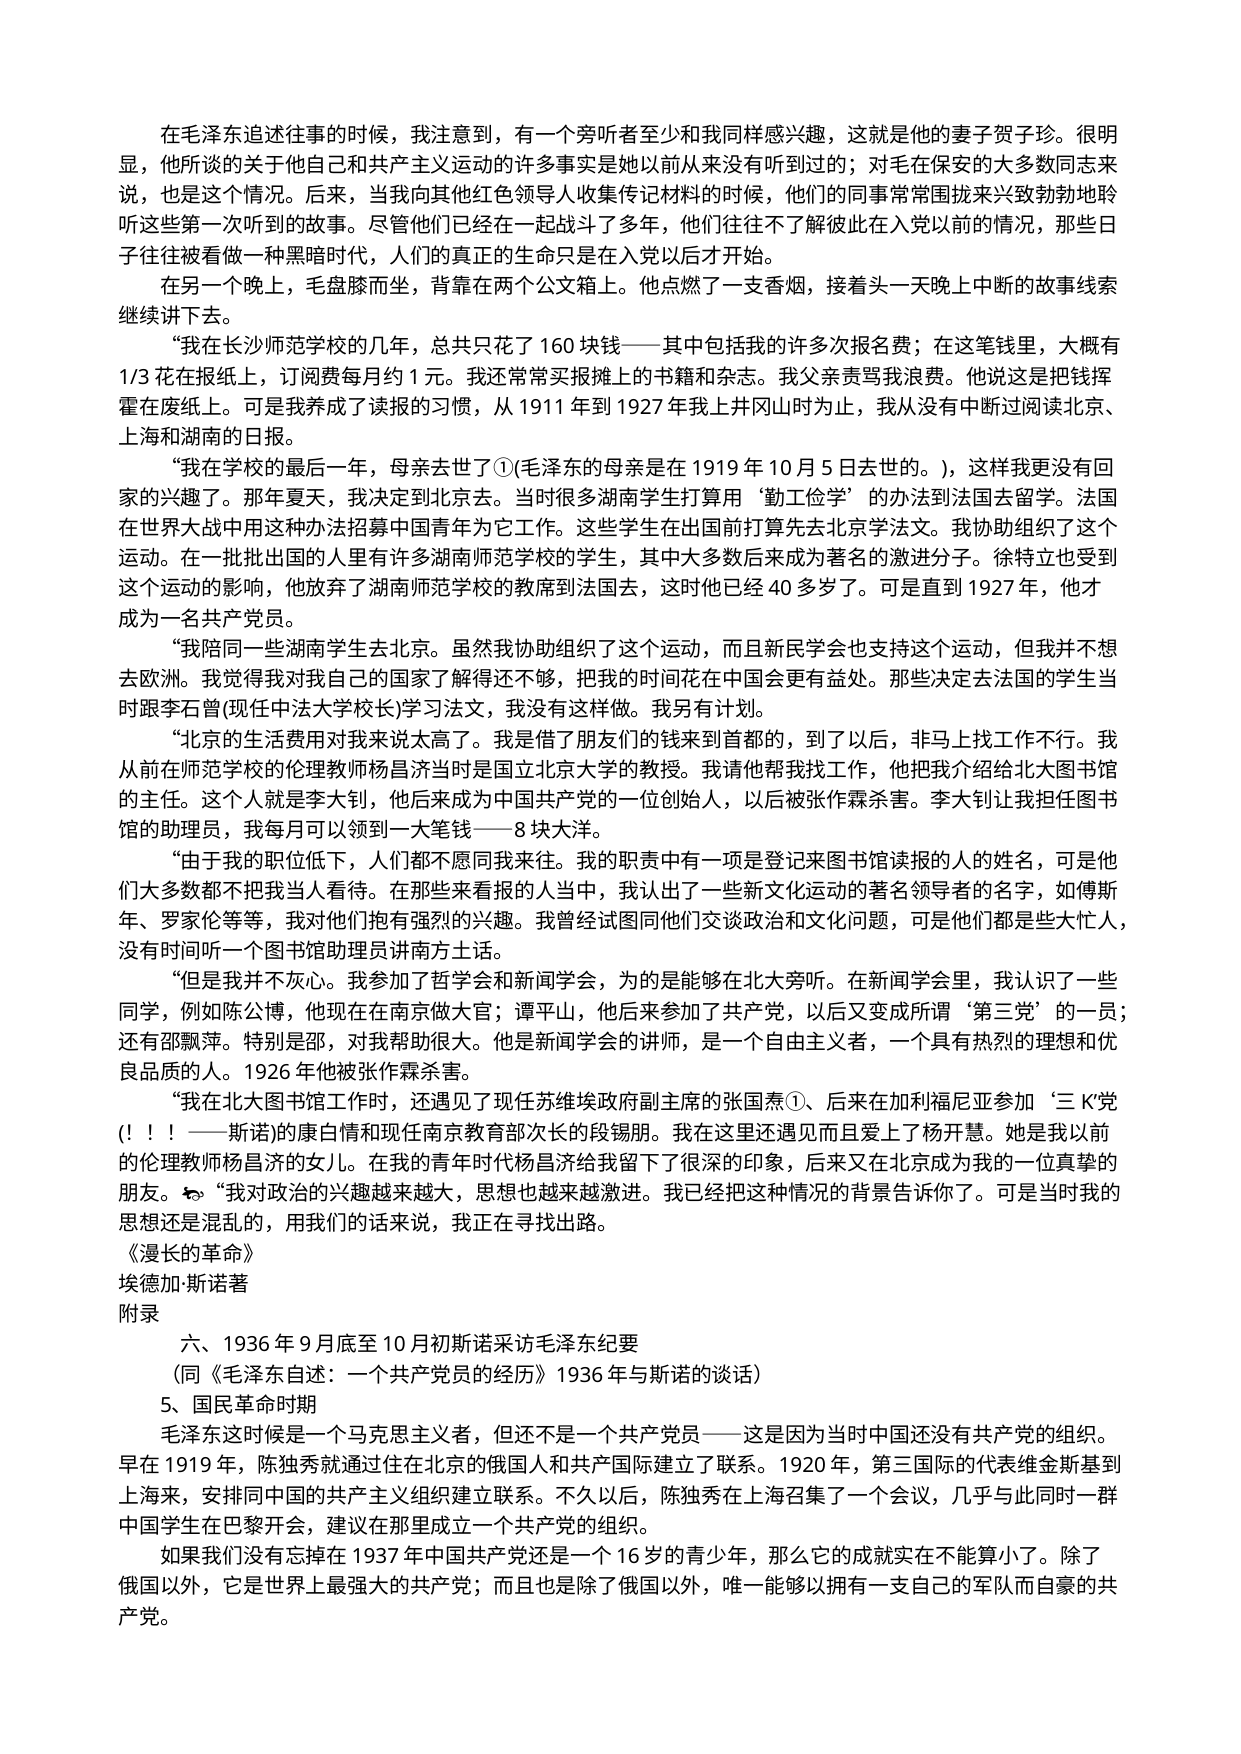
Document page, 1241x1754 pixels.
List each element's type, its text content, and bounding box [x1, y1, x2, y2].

text “我在北大图书馆工作时，还遇见了现任苏维埃政府副主席的张国焘①、后来在加利福尼亚参加‘三K’党(！！！——斯诺)的康白情和现任南京教育部次长的段锡朋。我在这里还遇见而且爱上了杨开慧。她是我以前的伦理教师杨昌济的女儿。在我的青年时代杨昌济给我留下了很深的印象，后来又在北京成为我的一位真挚的朋友。“我对政治的兴趣越来越大，思想也越来越激进。我已经把这种情况的背景告诉你了。可是当时我的思想还是混乱的，用我们的话来说，我正在寻找出路。 [118, 1086, 1122, 1237]
text “我在长沙师范学校的几年，总共只花了160块钱——其中包括我的许多次报名费；在这笔钱里，大概有1/3花在报纸上，订阅费每月约1元。我还常常买报摊上的书籍和杂志。我父亲责骂我浪费。他说这是把钱挥霍在废纸上。可是我养成了读报的习惯，从1911年到1927年我上井冈山时为止，我从没有中断过阅读北京、上海和湖南的日报。 [118, 329, 1122, 451]
text 《漫长的革命》 [118, 1237, 1122, 1267]
text 5、国民革命时期 [118, 1388, 1122, 1418]
text “北京的生活费用对我来说太高了。我是借了朋友们的钱来到首都的，到了以后，非马上找工作不行。我从前在师范学校的伦理教师杨昌济当时是国立北京大学的教授。我请他帮我找工作，他把我介绍给北大图书馆的主任。这个人就是李大钊，他后来成为中国共产党的一位创始人，以后被张作霖杀害。李大钊让我担任图书馆的助理员，我每月可以领到一大笔钱——8块大洋。 [118, 723, 1122, 844]
text 附录 [118, 1297, 1122, 1328]
text “我在学校的最后一年，母亲去世了①(毛泽东的母亲是在1919年10月5日去世的。)，这样我更没有回家的兴趣了。那年夏天，我决定到北京去。当时很多湖南学生打算用‘勤工俭学’的办法到法国去留学。法国在世界大战中用这种办法招募中国青年为它工作。这些学生在出国前打算先去北京学法文。我协助组织了这个运动。在一批批出国的人里有许多湖南师范学校的学生，其中大多数后来成为著名的激进分子。徐特立也受到这个运动的影响，他放弃了湖南师范学校的教席到法国去，这时他已经40多岁了。可是直到1927年，他才成为一名共产党员。 [118, 451, 1122, 632]
text 在另一个晚上，毛盘膝而坐，背靠在两个公文箱上。他点燃了一支香烟，接着头一天晚上中断的故事线索继续讲下去。 [118, 269, 1122, 329]
text 如果我们没有忘掉在1937年中国共产党还是一个16岁的青少年，那么它的成就实在不能算小了。除了俄国以外，它是世界上最强大的共产党；而且也是除了俄国以外，唯一能够以拥有一支自己的军队而自豪的共产党。 [118, 1539, 1122, 1630]
text “我陪同一些湖南学生去北京。虽然我协助组织了这个运动，而且新民学会也支持这个运动，但我并不想去欧洲。我觉得我对我自己的国家了解得还不够，把我的时间花在中国会更有益处。那些决定去法国的学生当时跟李石曾(现任中法大学校长)学习法文，我没有这样做。我另有计划。 [118, 632, 1122, 723]
text “但是我并不灰心。我参加了哲学会和新闻学会，为的是能够在北大旁听。在新闻学会里，我认识了一些同学，例如陈公博，他现在在南京做大官；谭平山，他后来参加了共产党，以后又变成所谓‘第三党’的一员；还有邵飘萍。特别是邵，对我帮助很大。他是新闻学会的讲师，是一个自由主义者，一个具有热烈的理想和优良品质的人。1926年他被张作霖杀害。 [118, 965, 1122, 1086]
text “由于我的职位低下，人们都不愿同我来往。我的职责中有一项是登记来图书馆读报的人的姓名，可是他们大多数都不把我当人看待。在那些来看报的人当中，我认出了一些新文化运动的著名领导者的名字，如傅斯年、罗家伦等等，我对他们抱有强烈的兴趣。我曾经试图同他们交谈政治和文化问题，可是他们都是些大忙人，没有时间听一个图书馆助理员讲南方土话。 [118, 844, 1122, 965]
text 六、1936年9月底至10月初斯诺采访毛泽东纪要 [118, 1328, 1122, 1358]
text （同《毛泽东自述：一个共产党员的经历》1936年与斯诺的谈话） [118, 1358, 1122, 1388]
text 埃德加·斯诺著 [118, 1267, 1122, 1297]
text 毛泽东这时候是一个马克思主义者，但还不是一个共产党员——这是因为当时中国还没有共产党的组织。早在1919年，陈独秀就通过住在北京的俄国人和共产国际建立了联系。1920年，第三国际的代表维金斯基到上海来，安排同中国的共产主义组织建立联系。不久以后，陈独秀在上海召集了一个会议，几乎与此同时一群中国学生在巴黎开会，建议在那里成立一个共产党的组织。 [118, 1418, 1122, 1539]
text 在毛泽东追述往事的时候，我注意到，有一个旁听者至少和我同样感兴趣，这就是他的妻子贺子珍。很明显，他所谈的关于他自己和共产主义运动的许多事实是她以前从来没有听到过的；对毛在保安的大多数同志来说，也是这个情况。后来，当我向其他红色领导人收集传记材料的时候，他们的同事常常围拢来兴致勃勃地聆听这些第一次听到的故事。尽管他们已经在一起战斗了多年，他们往往不了解彼此在入党以前的情况，那些日子往往被看做一种黑暗时代，人们的真正的生命只是在入党以后才开始。 [118, 118, 1122, 269]
